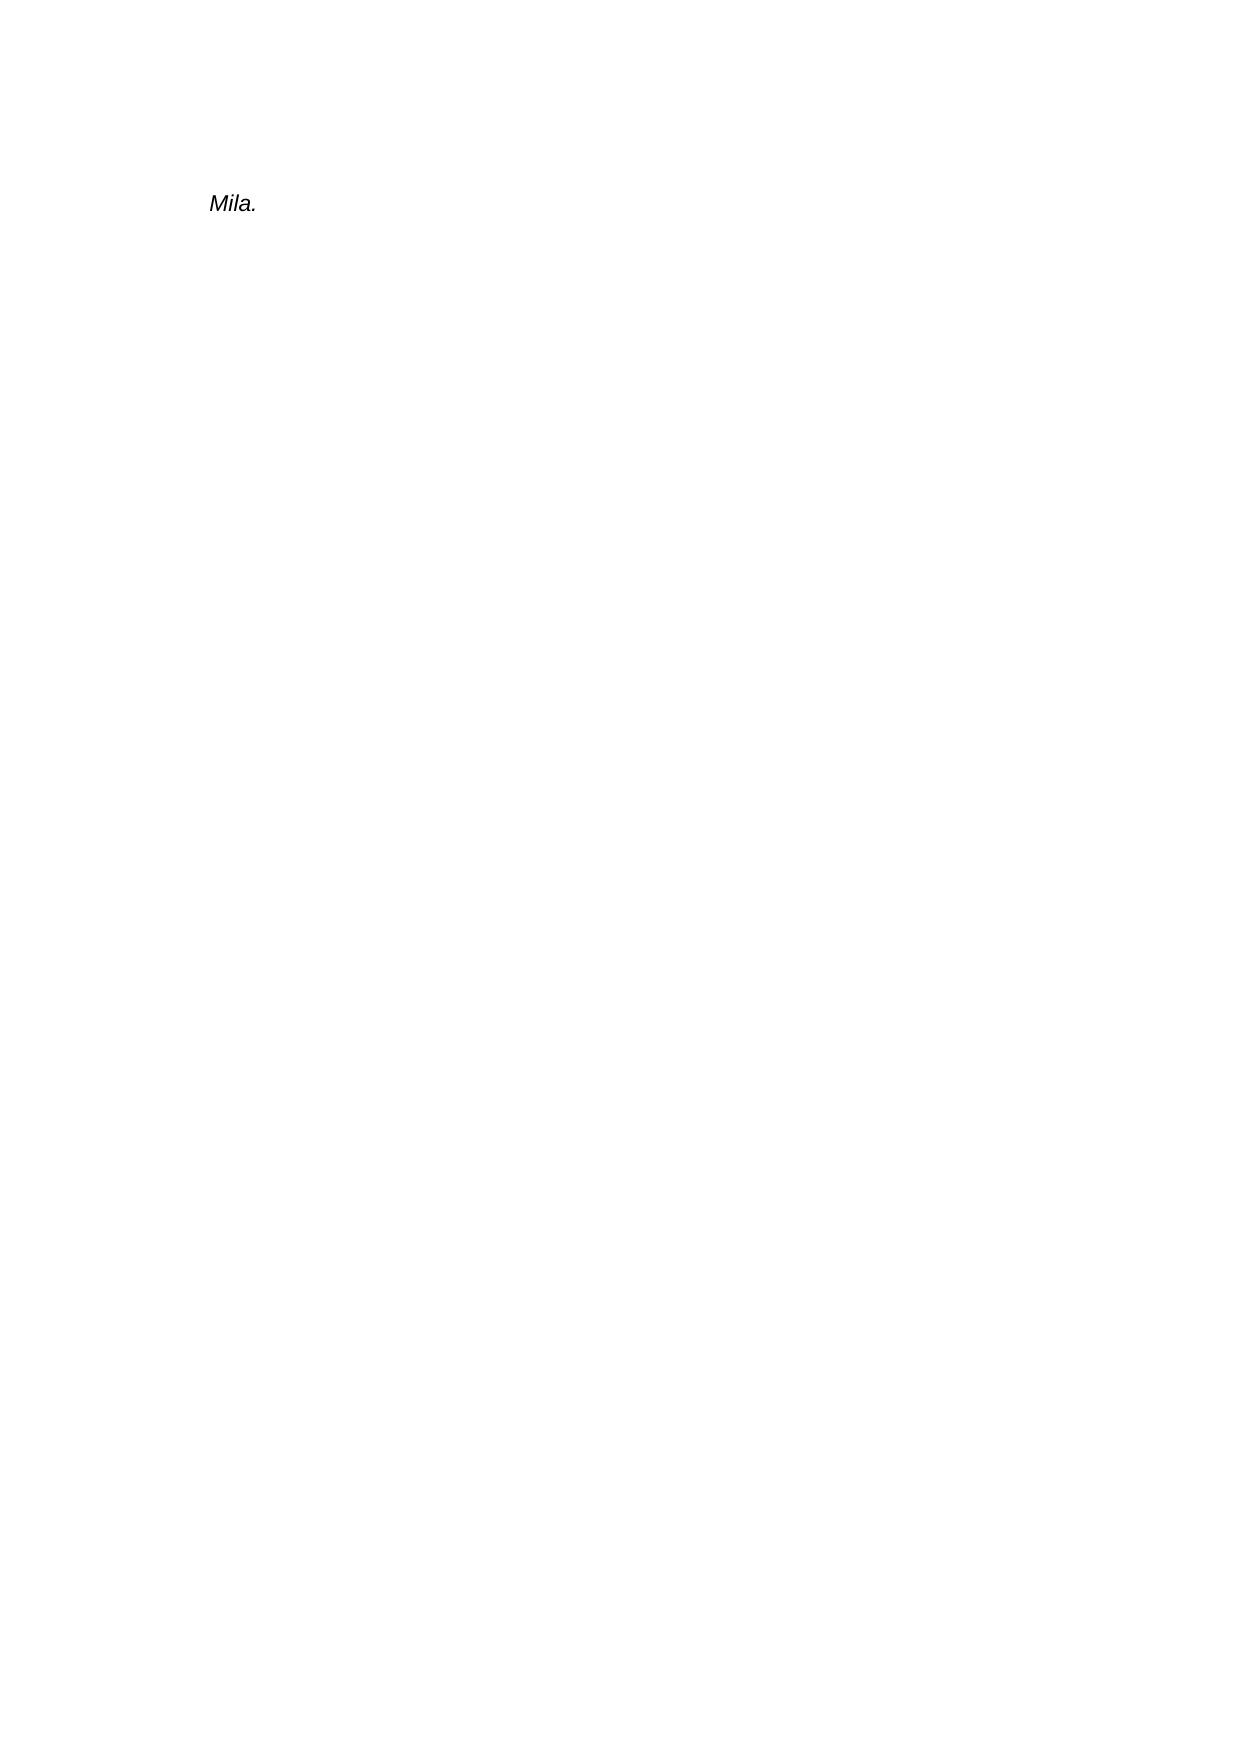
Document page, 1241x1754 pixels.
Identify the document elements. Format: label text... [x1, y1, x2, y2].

text Mila. [150, 189, 1090, 216]
